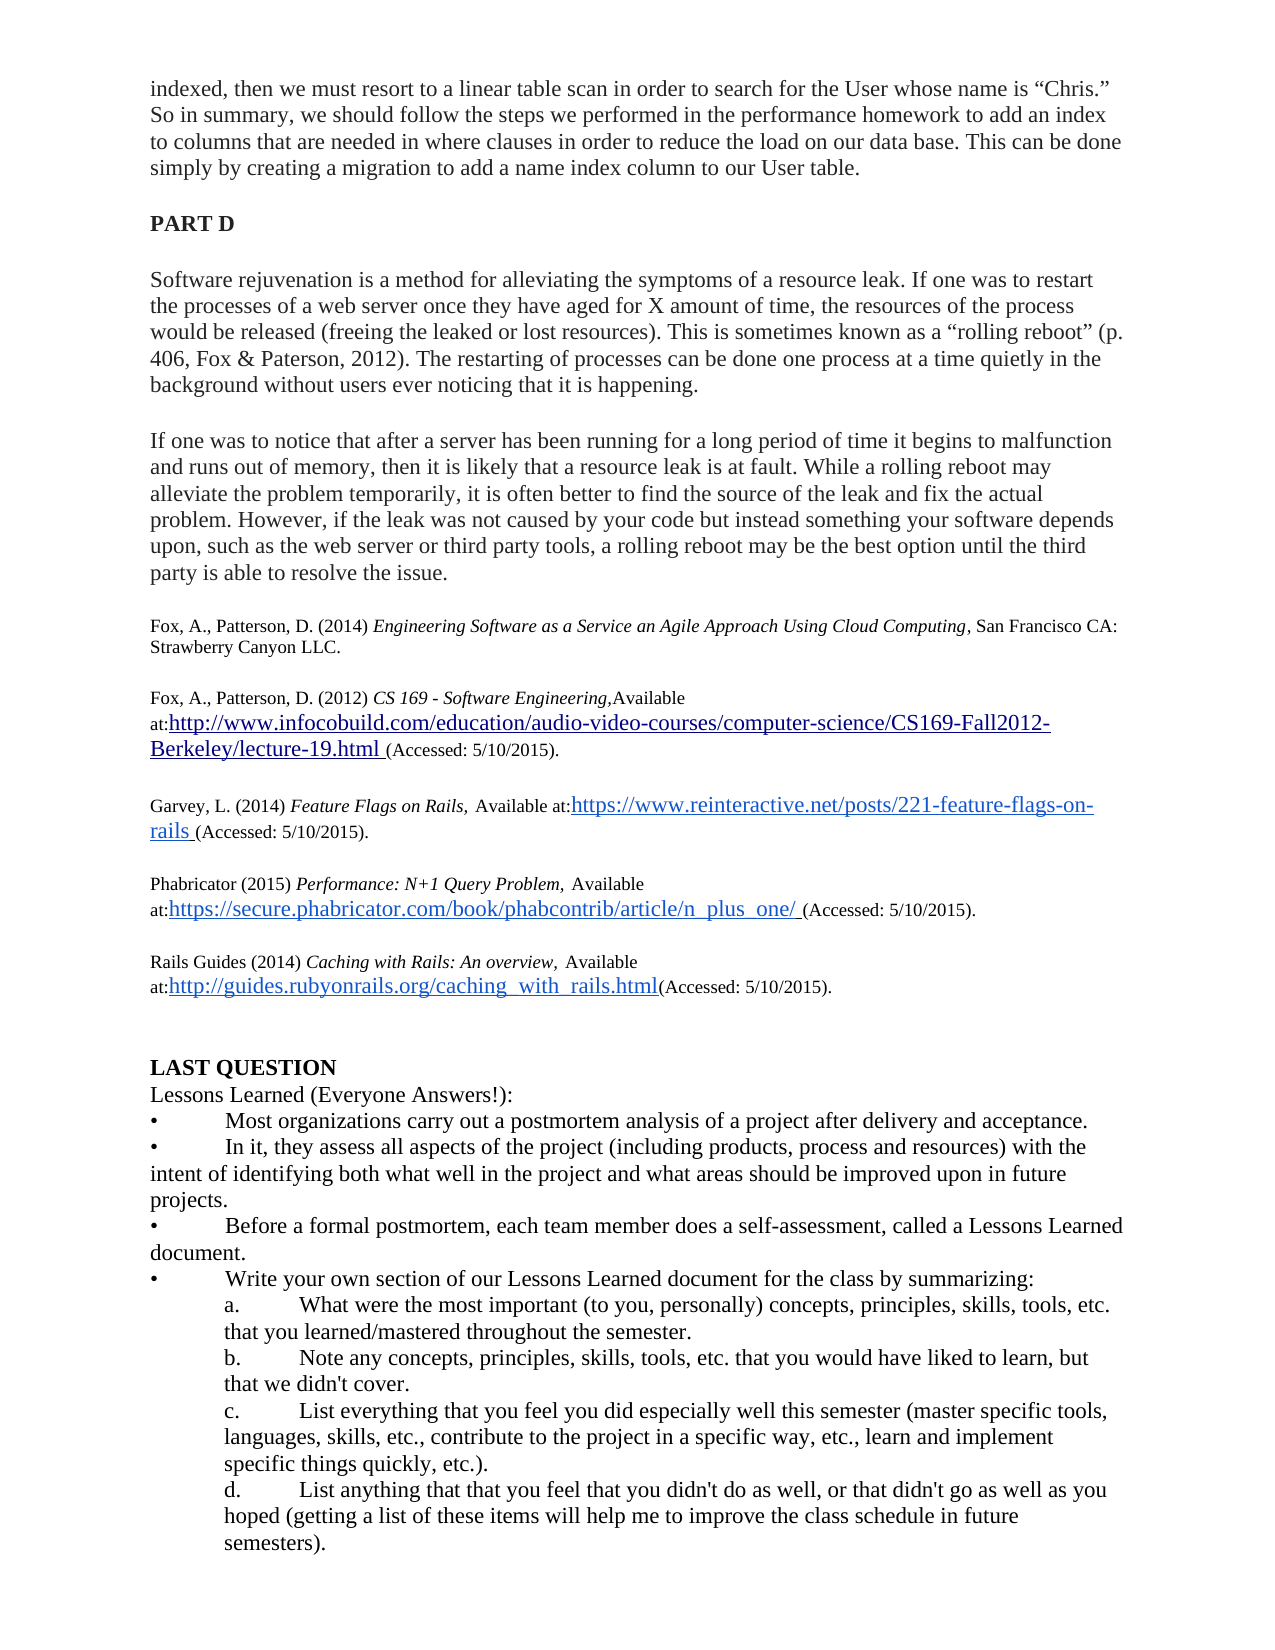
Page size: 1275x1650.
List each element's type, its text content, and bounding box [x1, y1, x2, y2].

text LAST QUESTION [150, 1054, 1125, 1081]
text Software rejuvenation is a method for alleviating the symptoms of a resource leak. If one was to restart the processes of a web server once they have aged for X amount of time, the resources of the process would be released (freeing the leaked or lost resources). This is sometimes known as a “rolling reboot” (p. 406, Fox & Paterson, 2012). The restarting of processes can be done one process at a time quietly in the background without users ever noticing that it is happening. [150, 266, 1125, 397]
text Garvey, L. (2014) Feature Flags on Rails, Available at:https://www.reinteractive.net/posts/221-feature-flags-on-rails (Accessed: 5/10/2015). [150, 791, 1125, 844]
text • Before a formal postmortem, each team member does a self-assessment, called a Lessons Learned document. [150, 1212, 1125, 1265]
text indexed, then we must resort to a linear table scan in order to search for the User whose name is “Chris.” So in summary, we should follow the steps we performed in the performance homework to add an index to columns that are needed in where clauses in order to reduce the load on our data base. This can be done simply by creating a migration to add a name index column to our User table. [150, 75, 1125, 180]
text PART D [150, 210, 1125, 236]
text Fox, A., Patterson, D. (2014) Engineering Software as a Service an Agile Approach Using Cloud Computing, San Francisco CA: Strawberry Canyon LLC. [150, 614, 1125, 658]
text Fox, A., Patterson, D. (2012) CS 169 - Software Engineering,Available at:http://www.infocobuild.com/education/audio-video-courses/computer-science/CS169-Fall2012-Berkeley/lecture-19.html (Accessed: 5/10/2015). [150, 687, 1125, 761]
text Phabricator (2015) Performance: N+1 Query Problem, Available at:https://secure.phabricator.com/book/phabcontrib/article/n_plus_one/ (Accessed: 5/10/2015). [150, 873, 1125, 921]
text c. List everything that you feel you did especially well this semester (master specific tools, languages, skills, etc., contribute to the project in a specific way, etc., learn and implement specific things quickly, etc.). [224, 1397, 1125, 1476]
text d. List anything that that you feel that you didn't do as well, or that didn't go as well as you hoped (getting a list of these items will help me to improve the class schedule in future semesters). [224, 1476, 1125, 1555]
text Rails Guides (2014) Caching with Rails: An overview, Available at:http://guides.rubyonrails.org/caching_with_rails.html(Accessed: 5/10/2015). [150, 951, 1125, 998]
text a. What were the most important (to you, personally) concepts, principles, skills, tools, etc. that you learned/mastered throughout the semester. [224, 1291, 1125, 1344]
text • In it, they assess all aspects of the project (including products, process and resources) with the intent of identifying both what well in the project and what areas should be improved upon in future projects. [150, 1133, 1125, 1212]
text • Most organizations carry out a postmortem analysis of a project after delivery and acceptance. [150, 1107, 1125, 1133]
text If one was to notice that after a server has been running for a long period of time it begins to malfunction and runs out of memory, then it is likely that a resource leak is at fault. While a rolling reboot may alleviate the problem temporarily, it is often better to find the source of the leak and fix the actual problem. However, if the leak was not caused by your code but instead something your software depends upon, such as the web server or third party tools, a rolling reboot may be the best option until the third party is able to resolve the issue. [150, 427, 1125, 585]
text Lessons Learned (Everyone Answers!): [150, 1081, 1125, 1107]
text • Write your own section of our Lessons Learned document for the class by summarizing: [150, 1265, 1125, 1291]
text b. Note any concepts, principles, skills, tools, etc. that you would have liked to learn, but that we didn't cover. [224, 1344, 1125, 1397]
